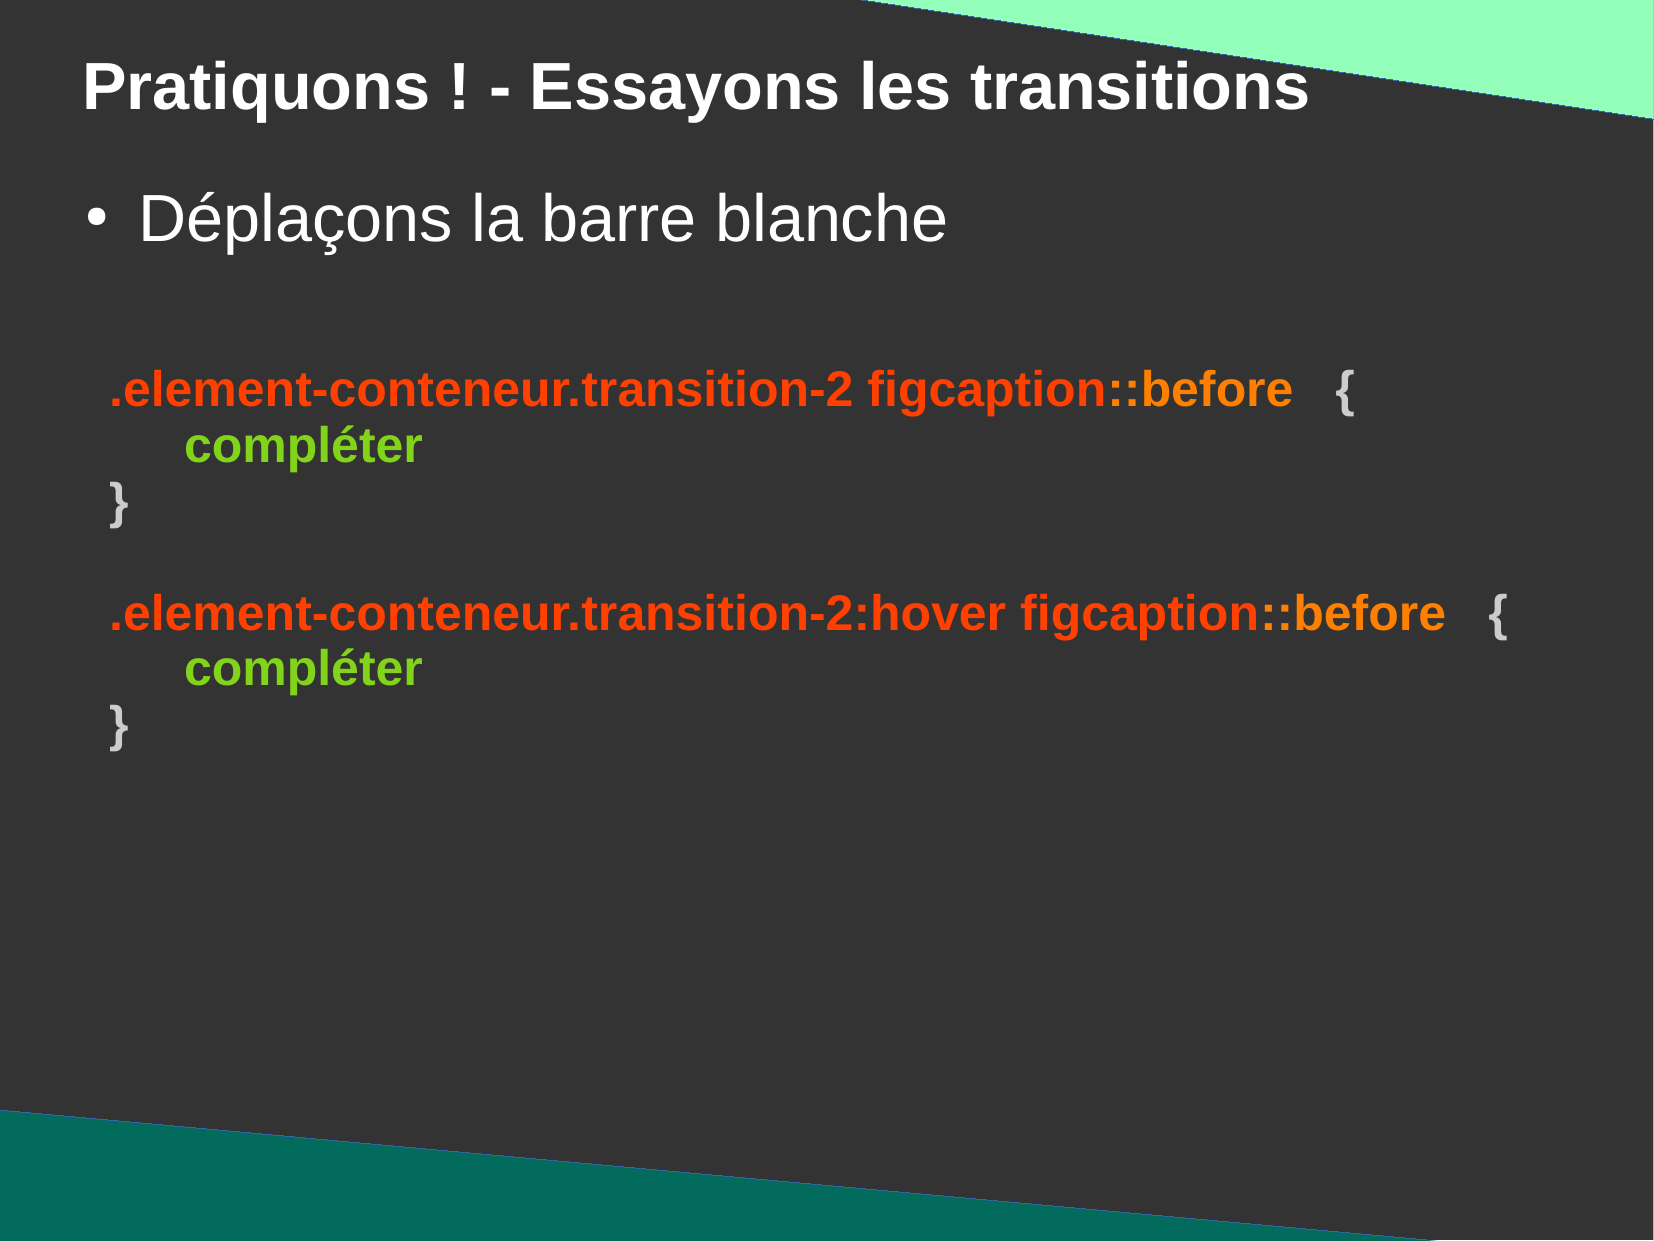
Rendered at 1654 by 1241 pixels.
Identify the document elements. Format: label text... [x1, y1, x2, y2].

list Déplaçons la barre blanche [67, 180, 1607, 461]
text_box .element-conteneur.transition-2 figcaption::before { compléter } .element-conteneur.transition-2:hover figcaption::before { compléter } [94, 354, 1560, 816]
text_box [861, 0, 1654, 120]
title Pratiquons ! - Essayons les transitions [82, 49, 1630, 199]
